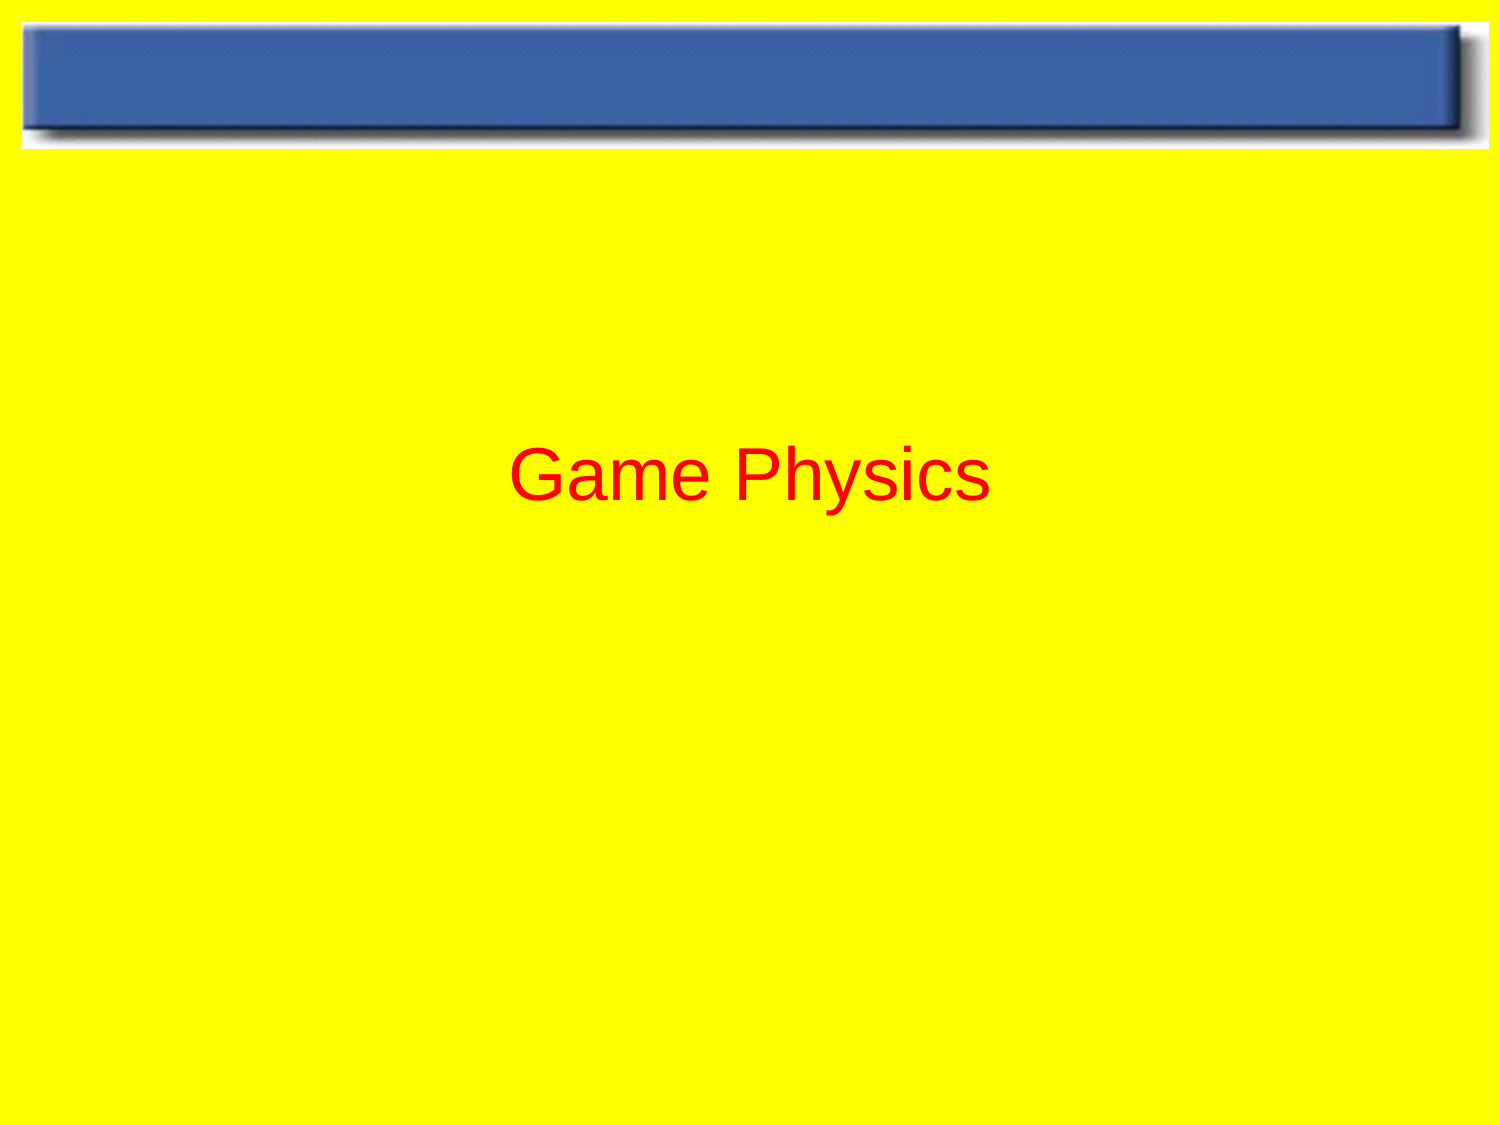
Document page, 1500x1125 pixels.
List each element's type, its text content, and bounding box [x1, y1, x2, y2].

title Game Physics [112, 349, 1388, 591]
picture [21, 22, 1489, 149]
